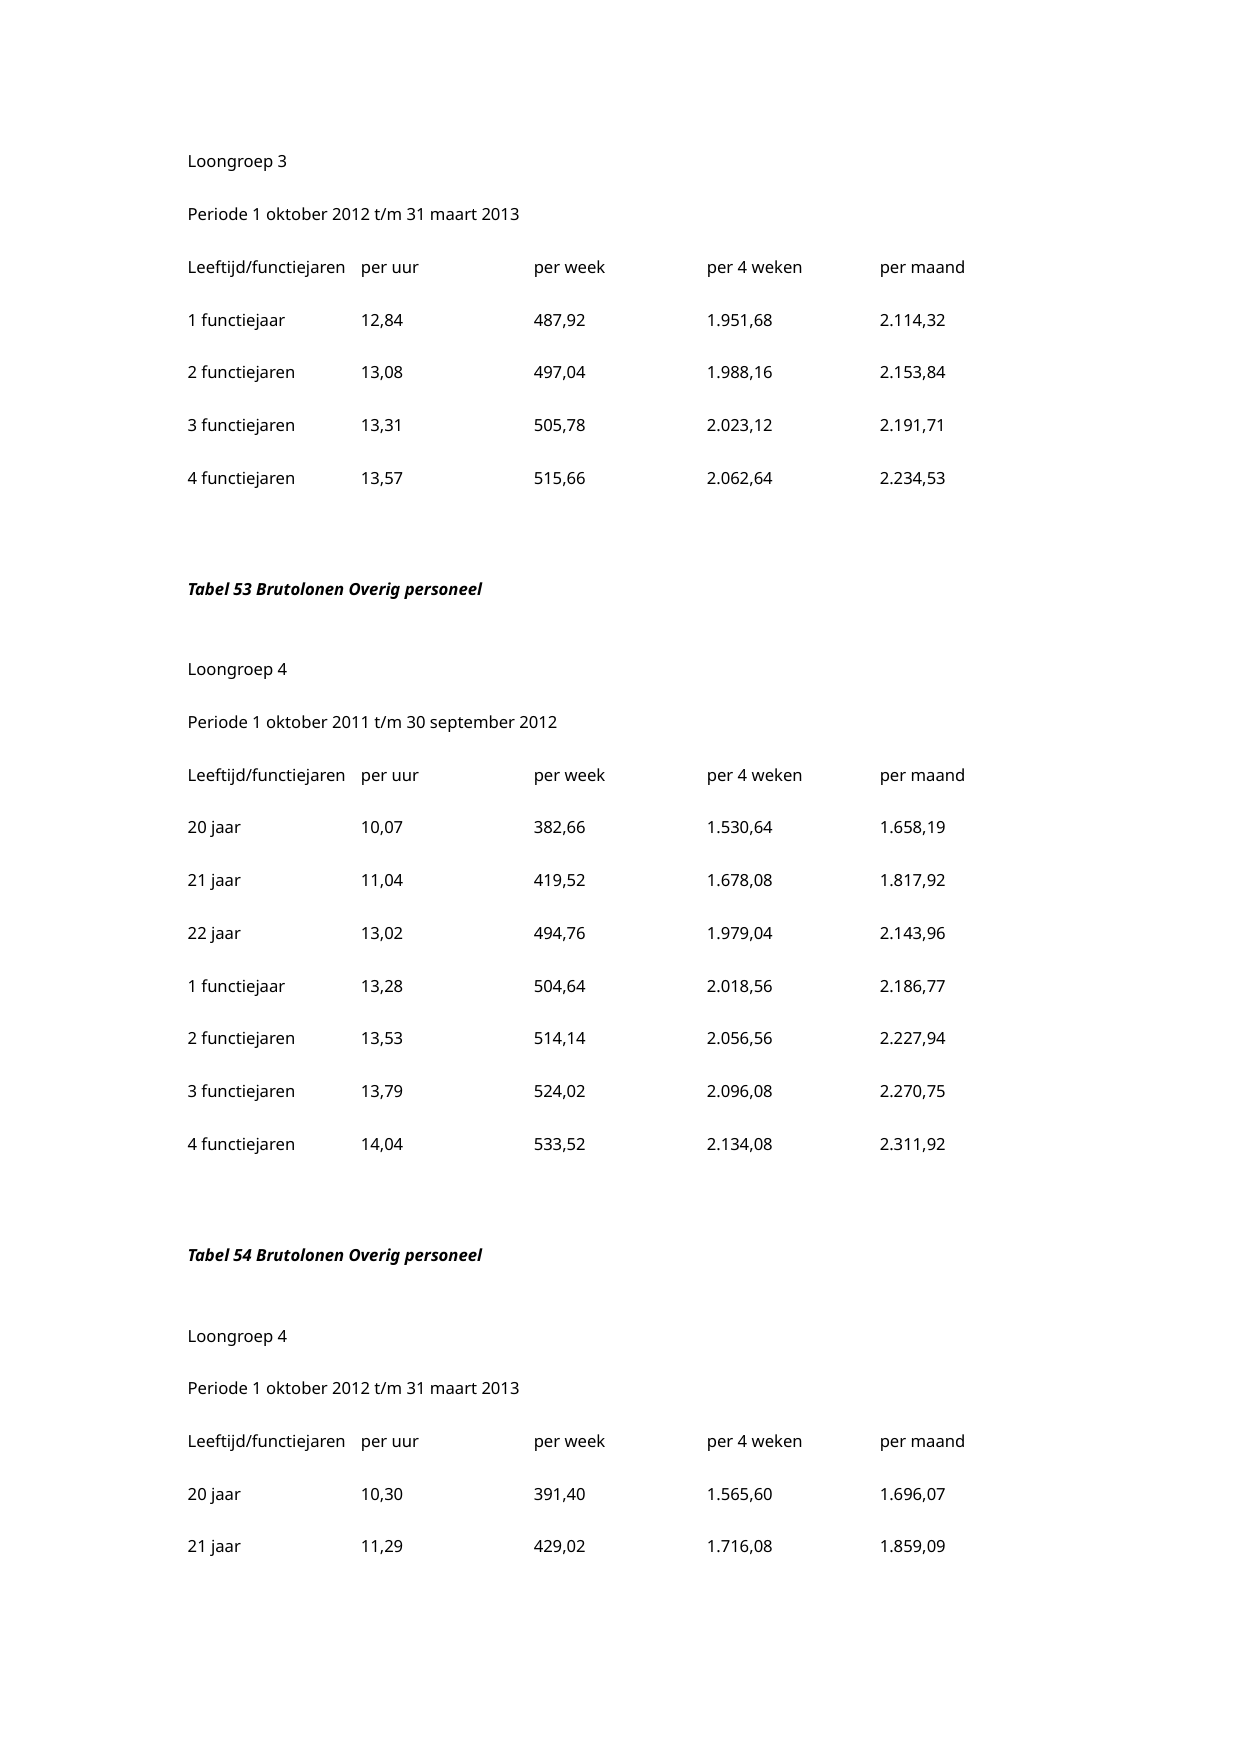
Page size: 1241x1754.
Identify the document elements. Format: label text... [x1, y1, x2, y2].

table_cell 2.191,71 [880, 414, 1053, 466]
table_cell 2.096,08 [707, 1080, 879, 1132]
table_cell 10,30 [361, 1482, 533, 1535]
table_cell 2.227,94 [880, 1027, 1053, 1080]
table_cell 2 functiejaren [188, 361, 361, 413]
table_cell 2.143,96 [880, 922, 1053, 974]
table_cell 2.023,12 [707, 414, 879, 466]
table_cell 1.979,04 [707, 922, 879, 974]
table_cell 1.988,16 [707, 361, 879, 413]
table_cell 22 jaar [188, 922, 361, 974]
table_cell 21 jaar [188, 869, 361, 922]
table_cell 2.153,84 [880, 361, 1053, 413]
table_cell 1.951,68 [707, 308, 879, 361]
table_cell 494,76 [534, 922, 707, 974]
table_cell per maand [880, 1430, 1053, 1482]
table_cell 524,02 [534, 1080, 707, 1132]
table_cell per week [534, 764, 707, 816]
table_cell 497,04 [534, 361, 707, 413]
table_cell 391,40 [534, 1482, 707, 1535]
table_cell 419,52 [534, 869, 707, 922]
table_cell 1 functiejaar [188, 308, 361, 361]
table_cell 505,78 [534, 414, 707, 466]
table_cell 13,57 [361, 466, 533, 519]
table_cell 1 functiejaar [188, 974, 361, 1027]
table_cell per maand [880, 255, 1053, 308]
table_cell per 4 weken [707, 764, 879, 816]
table_cell per uur [361, 1430, 533, 1482]
table_header Loongroep 4 Periode 1 oktober 2011 t/m 30 september 2012 [188, 658, 1053, 763]
table_cell 504,64 [534, 974, 707, 1027]
table_cell 382,66 [534, 816, 707, 869]
text Tabel 53 Brutolonen Overig personeel [187, 577, 1053, 600]
text Tabel 54 Brutolonen Overig personeel [187, 1243, 1053, 1266]
table_cell 2.114,32 [880, 308, 1053, 361]
table_cell per uur [361, 255, 533, 308]
table_cell 1.678,08 [707, 869, 879, 922]
table_cell 1.716,08 [707, 1535, 879, 1588]
table_cell per uur [361, 764, 533, 816]
table_cell per 4 weken [707, 255, 879, 308]
table_cell 1.817,92 [880, 869, 1053, 922]
table_cell 4 functiejaren [188, 1133, 361, 1185]
table_cell 514,14 [534, 1027, 707, 1080]
table_cell 13,31 [361, 414, 533, 466]
table_cell 13,02 [361, 922, 533, 974]
table_cell 3 functiejaren [188, 1080, 361, 1132]
table_cell 1.565,60 [707, 1482, 879, 1535]
table_cell per maand [880, 764, 1053, 816]
table_cell 21 jaar [188, 1535, 361, 1588]
table_cell 487,92 [534, 308, 707, 361]
table_cell 13,79 [361, 1080, 533, 1132]
table_cell 20 jaar [188, 1482, 361, 1535]
table_cell 13,28 [361, 974, 533, 1027]
table_cell per 4 weken [707, 1430, 879, 1482]
table_cell 533,52 [534, 1133, 707, 1185]
table_cell 2.018,56 [707, 974, 879, 1027]
table_cell 2.234,53 [880, 466, 1053, 519]
table_cell 20 jaar [188, 816, 361, 869]
table_cell 3 functiejaren [188, 414, 361, 466]
table_cell 1.859,09 [880, 1535, 1053, 1588]
table_cell 14,04 [361, 1133, 533, 1185]
table_cell per week [534, 1430, 707, 1482]
table_cell 13,08 [361, 361, 533, 413]
table_cell 429,02 [534, 1535, 707, 1588]
table_cell 13,53 [361, 1027, 533, 1080]
table_cell 2.056,56 [707, 1027, 879, 1080]
table_cell 1.696,07 [880, 1482, 1053, 1535]
table_cell per week [534, 255, 707, 308]
table_cell 11,29 [361, 1535, 533, 1588]
table_cell 515,66 [534, 466, 707, 519]
table_cell 12,84 [361, 308, 533, 361]
table_cell 2.186,77 [880, 974, 1053, 1027]
table_cell 2.134,08 [707, 1133, 879, 1185]
table_cell 2.062,64 [707, 466, 879, 519]
table_cell Leeftijd/functiejaren [188, 764, 361, 816]
table_cell 1.530,64 [707, 816, 879, 869]
table_cell 4 functiejaren [188, 466, 361, 519]
table_cell 10,07 [361, 816, 533, 869]
table_header Loongroep 3 Periode 1 oktober 2012 t/m 31 maart 2013 [188, 150, 1053, 255]
table_cell 2.270,75 [880, 1080, 1053, 1132]
table_cell 1.658,19 [880, 816, 1053, 869]
table_cell 2 functiejaren [188, 1027, 361, 1080]
table_cell Leeftijd/functiejaren [188, 1430, 361, 1482]
table_cell 11,04 [361, 869, 533, 922]
table_header Loongroep 4 Periode 1 oktober 2012 t/m 31 maart 2013 [188, 1324, 1053, 1429]
table_cell 2.311,92 [880, 1133, 1053, 1185]
table_cell Leeftijd/functiejaren [188, 255, 361, 308]
